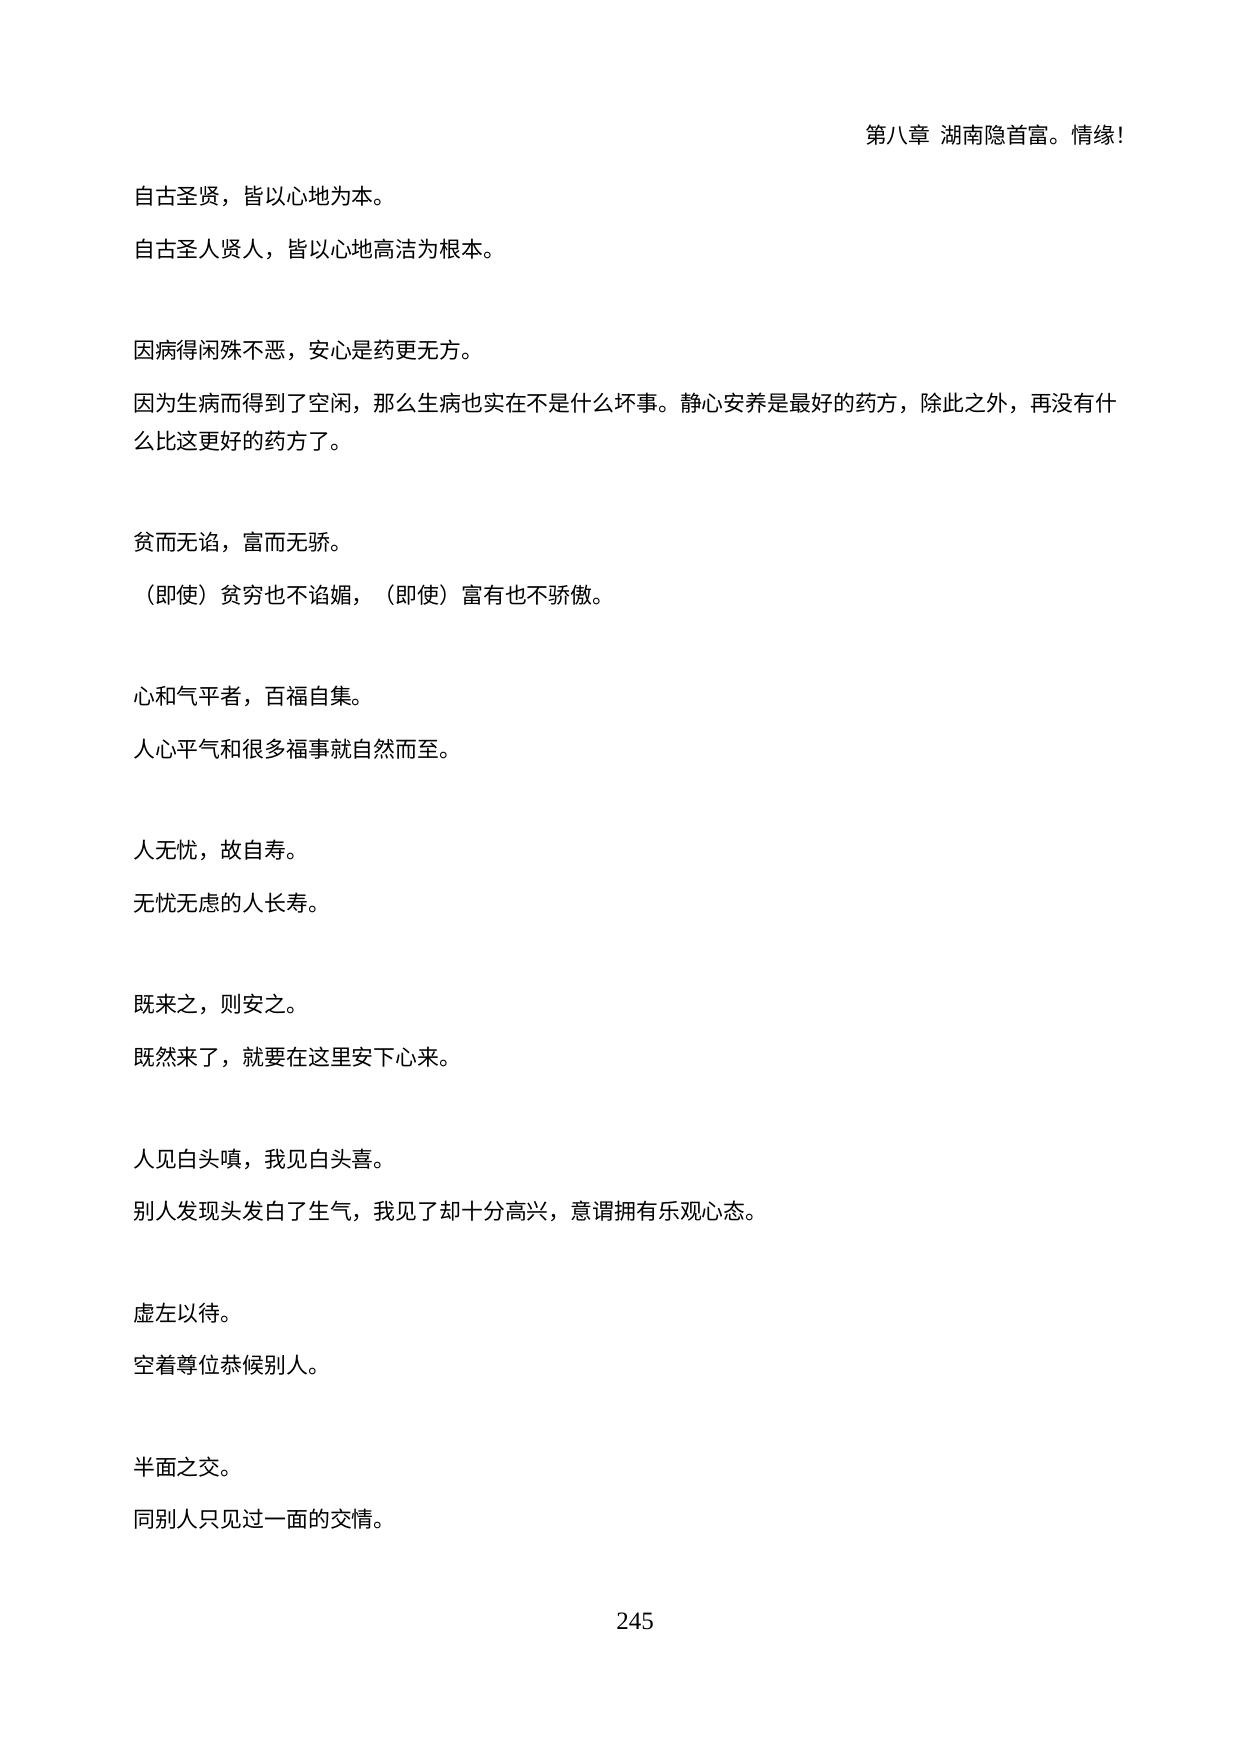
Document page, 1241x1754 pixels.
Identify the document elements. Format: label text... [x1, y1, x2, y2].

text 空着尊位恭候别人。 [133, 1348, 1137, 1380]
text 既然来了，就要在这里安下心来。 [133, 1040, 1137, 1072]
text 同别人只见过一面的交情。 [133, 1502, 1137, 1534]
text 别人发现头发白了生气，我见了却十分高兴，意谓拥有乐观心态。 [133, 1194, 1137, 1226]
text 人无忧，故自寿。 [133, 833, 1137, 865]
text 因病得闲殊不恶，安心是药更无方。 [133, 333, 1137, 365]
text 人见白头嗔，我见白头喜。 [133, 1142, 1137, 1173]
text 贫而无谄，富而无骄。 [133, 525, 1137, 557]
text 人心平气和很多福事就自然而至。 [133, 732, 1137, 763]
text 无忧无虑的人长寿。 [133, 886, 1137, 918]
text （即使）贫穷也不谄媚，（即使）富有也不骄傲。 [133, 578, 1137, 609]
text 因为生病而得到了空闲，那么生病也实在不是什么坏事。静心安养是最好的药方，除此之外，再没有什么比这更好的药方了。 [133, 386, 1137, 455]
text 虚左以待。 [133, 1296, 1137, 1327]
text 自古圣人贤人，皆以心地高洁为根本。 [133, 232, 1137, 263]
text 自古圣贤，皆以心地为本。 [133, 179, 1137, 211]
text 半面之交。 [133, 1450, 1137, 1481]
text 既来之，则安之。 [133, 987, 1137, 1019]
text 心和气平者，百福自集。 [133, 679, 1137, 711]
